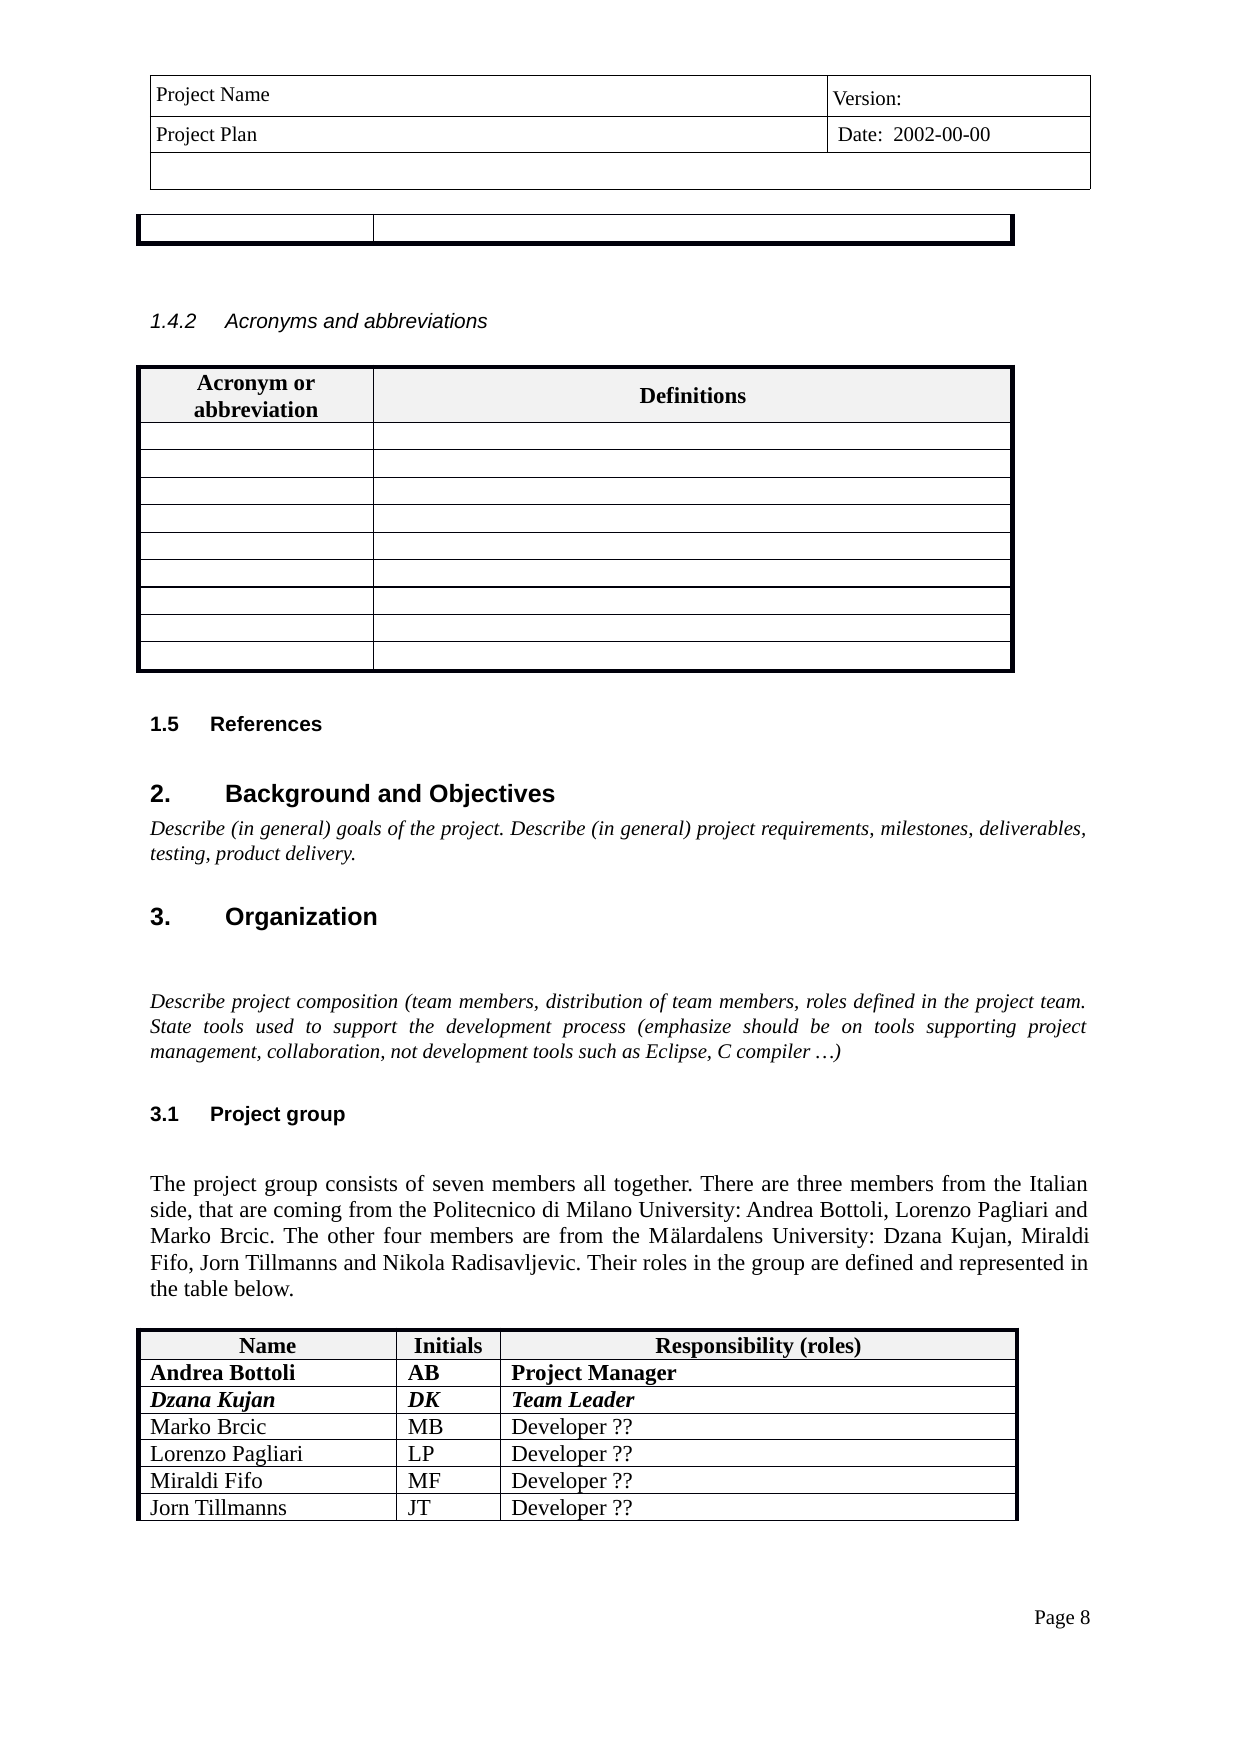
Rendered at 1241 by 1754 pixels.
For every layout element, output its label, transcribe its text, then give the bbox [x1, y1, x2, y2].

table_cell AB [397, 1360, 500, 1386]
table_cell LP [397, 1440, 500, 1466]
subtitle Organization [150, 902, 1090, 931]
table_cell Lorenzo Pagliari [141, 1440, 396, 1466]
table_cell [374, 505, 1010, 532]
table_cell [141, 215, 373, 241]
table_cell [141, 423, 373, 449]
table_cell [141, 642, 373, 668]
table_header Initials [397, 1332, 500, 1359]
table_cell [141, 588, 373, 614]
table_cell [374, 478, 1010, 504]
text Describe (in general) goals of the project. Describe (in general) project requirements, milestones, deliverables, testing, product delivery. [150, 814, 1090, 864]
table_cell [374, 450, 1010, 477]
table_cell [374, 423, 1010, 449]
table_cell Developer ?? [501, 1494, 1015, 1520]
table_cell [374, 215, 1010, 241]
table_cell Dzana Kujan [141, 1387, 396, 1412]
table_cell [141, 450, 373, 477]
table_cell Andrea Bottoli [141, 1360, 396, 1386]
table_cell [374, 642, 1010, 668]
table_header Name [141, 1332, 396, 1359]
table_header Definitions [374, 369, 1010, 422]
table_cell [374, 533, 1010, 559]
table_cell Jorn Tillmanns [141, 1494, 396, 1520]
table_cell [141, 505, 373, 532]
text Describe project composition (team members, distribution of team members, roles defined in the project team. State tools used to support the development process (emphasize should be on tools supporting project management, collaboration, not development tools such as Eclipse, C compiler …) [150, 988, 1090, 1063]
table_cell [141, 478, 373, 504]
table_cell JT [397, 1494, 500, 1520]
table_cell MB [397, 1414, 500, 1439]
table_cell Marko Brcic [141, 1414, 396, 1439]
table_cell Developer ?? [501, 1467, 1015, 1493]
table_cell [141, 560, 373, 586]
subtitle References [150, 711, 1090, 736]
table_cell [141, 615, 373, 641]
text The project group consists of seven members all together. There are three members from the Italian side, that are coming from the Politecnico di Milano University: Andrea Bottoli, Lorenzo Pagliari and Marko Brcic. The other four members are from the Mälardalens University: Dzana Kujan, Miraldi Fifo, Jorn Tillmanns and Nikola Radisavljevic. Their roles in the group are defined and represented in the table below. [150, 1169, 1090, 1301]
table_cell Miraldi Fifo [141, 1467, 396, 1493]
subtitle Acronyms and abbreviations [150, 308, 1090, 333]
table_cell MF [397, 1467, 500, 1493]
table_cell DK [397, 1387, 500, 1412]
table_cell [374, 560, 1010, 586]
subtitle Project group [150, 1101, 1090, 1126]
table_cell [374, 615, 1010, 641]
table_header Responsibility (roles) [501, 1332, 1015, 1359]
table_cell [141, 533, 373, 559]
table_cell Developer ?? [501, 1414, 1015, 1439]
table_cell [374, 588, 1010, 614]
subtitle Background and Objectives [150, 779, 1090, 808]
table_cell Team Leader [501, 1387, 1015, 1412]
table_cell Project Manager [501, 1360, 1015, 1386]
table_header Acronym or abbreviation [141, 369, 373, 422]
table_cell Developer ?? [501, 1440, 1015, 1466]
